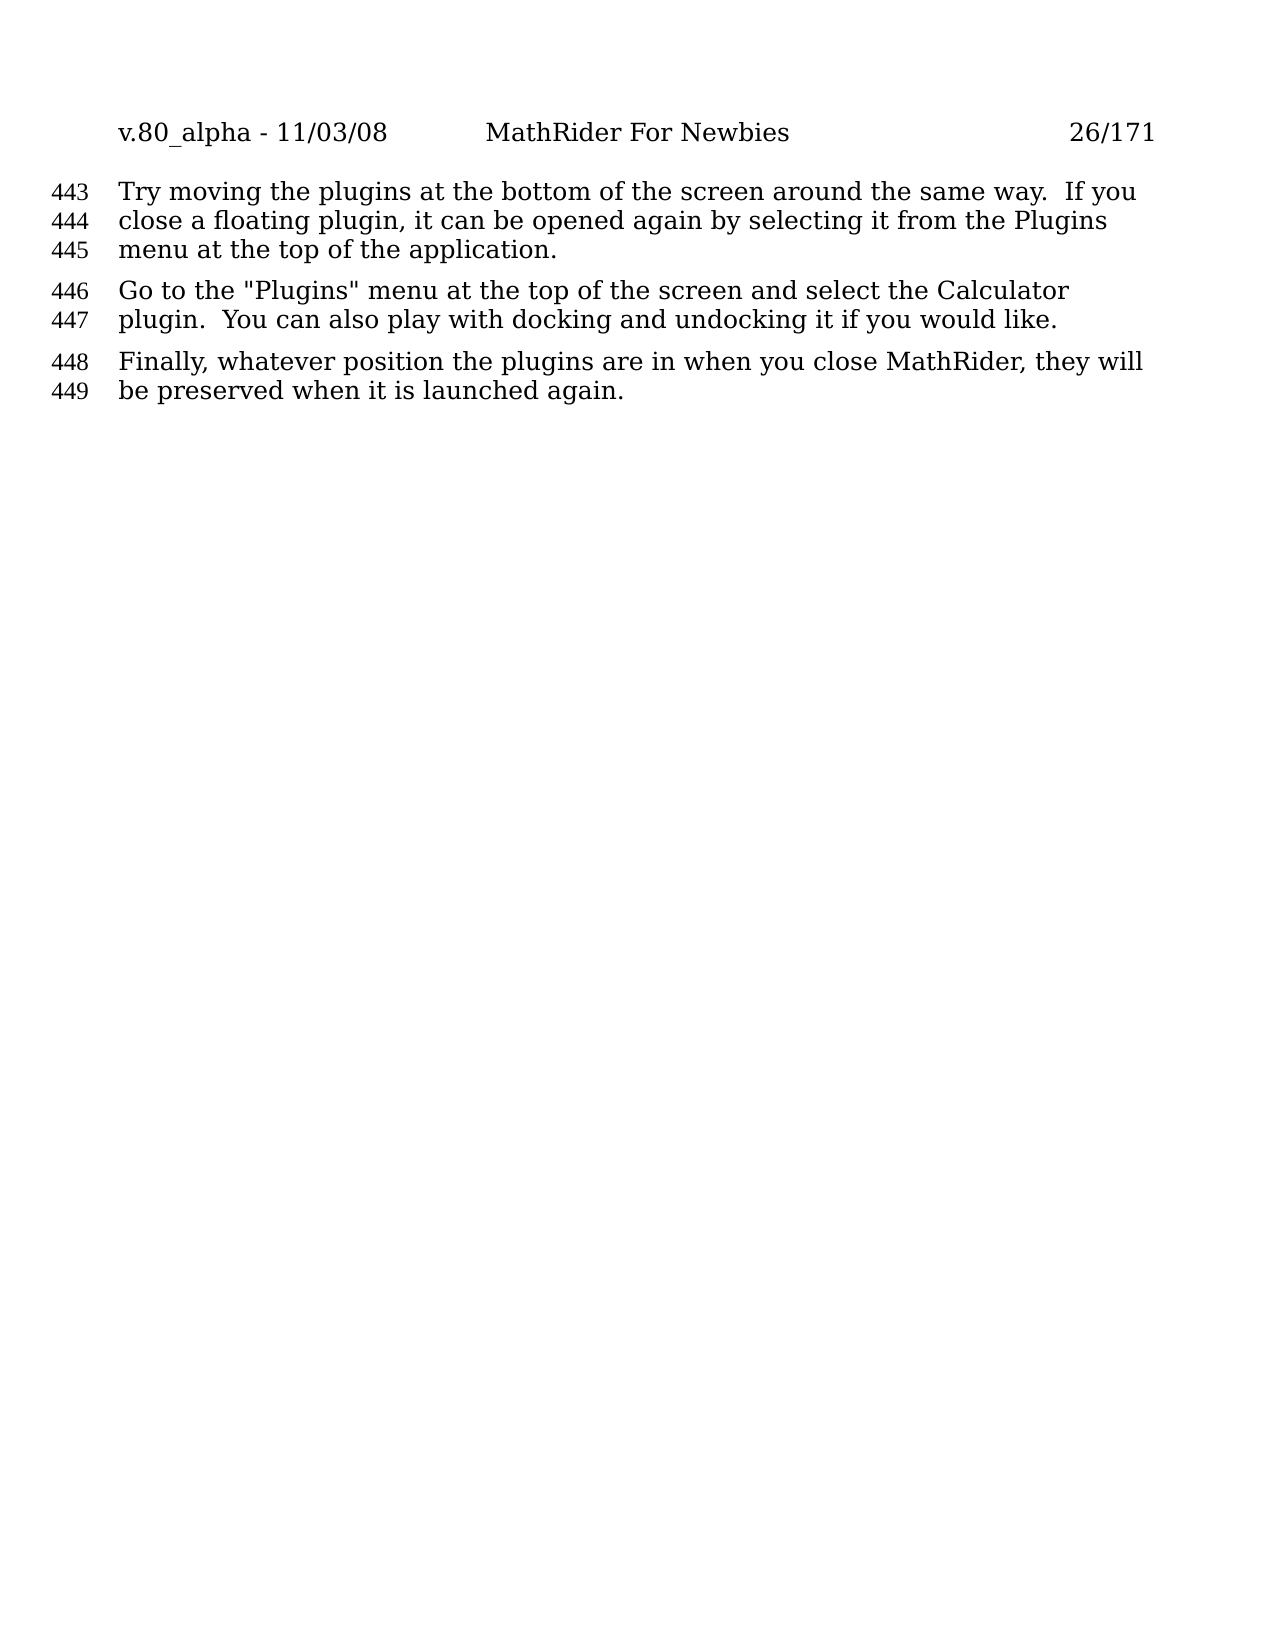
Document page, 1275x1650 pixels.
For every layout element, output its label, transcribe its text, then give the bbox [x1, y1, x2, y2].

text Finally, whatever position the plugins are in when you close MathRider, they will be preserved when it is launched again. [118, 347, 1157, 405]
text Go to the "Plugins" menu at the top of the screen and select the Calculator plugin. You can also play with docking and undocking it if you would like. [118, 276, 1157, 335]
text Try moving the plugins at the bottom of the screen around the same way. If you close a floating plugin, it can be opened again by selecting it from the Plugins menu at the top of the application. [118, 177, 1157, 264]
